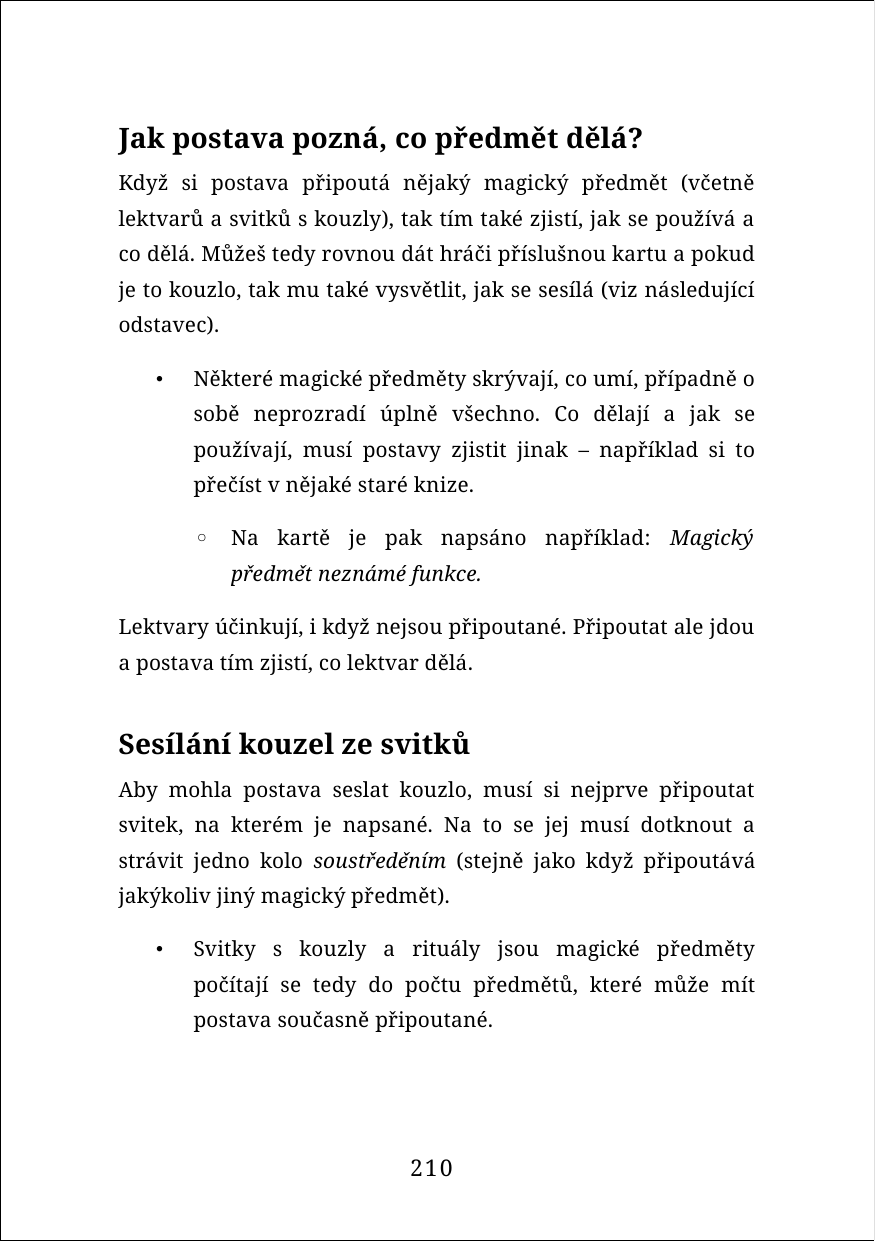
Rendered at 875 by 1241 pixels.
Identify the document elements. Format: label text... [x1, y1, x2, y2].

list Svitky s kouzly a rituály jsou magické předměty počítají se tedy do počtu předmětů, které může mít postava současně připoutané. [156, 934, 756, 1034]
text Lektvary účinkují, i když nejsou připoutané. Připoutat ale jdou a postava tím zjistí, co lektvar dělá. [118, 612, 756, 676]
text Když si postava připoutá nějaký magický předmět (včetně lektvarů a svitků s kouzly), tak tím také zjistí, jak se používá a co dělá. Můžeš tedy rovnou dát hráči příslušnou kartu a pokud je to kouzlo, tak mu také vysvětlit, jak se sesílá (viz následující odstavec). [118, 168, 756, 339]
subtitle Sesílání kouzel ze svitků [118, 724, 756, 763]
subtitle Jak postava pozná, co předmět dělá? [118, 118, 756, 157]
text Aby mohla postava seslat kouzlo, musí si nejprve připoutat svitek, na kterém je napsané. Na to se jej musí dotknout a strávit jedno kolo soustředěním (stejně jako když připoutává jakýkoliv jiný magický předmět). [118, 775, 756, 910]
list Některé magické předměty skrývají, co umí, případně o sobě neprozradí úplně všechno. Co dělají a jak se používají, musí postavy zjistit jinak – například si to přečíst v nějaké staré knize. [156, 364, 756, 499]
list Na kartě je pak napsáno například: Magický předmět neznámé funkce. [193, 523, 756, 587]
